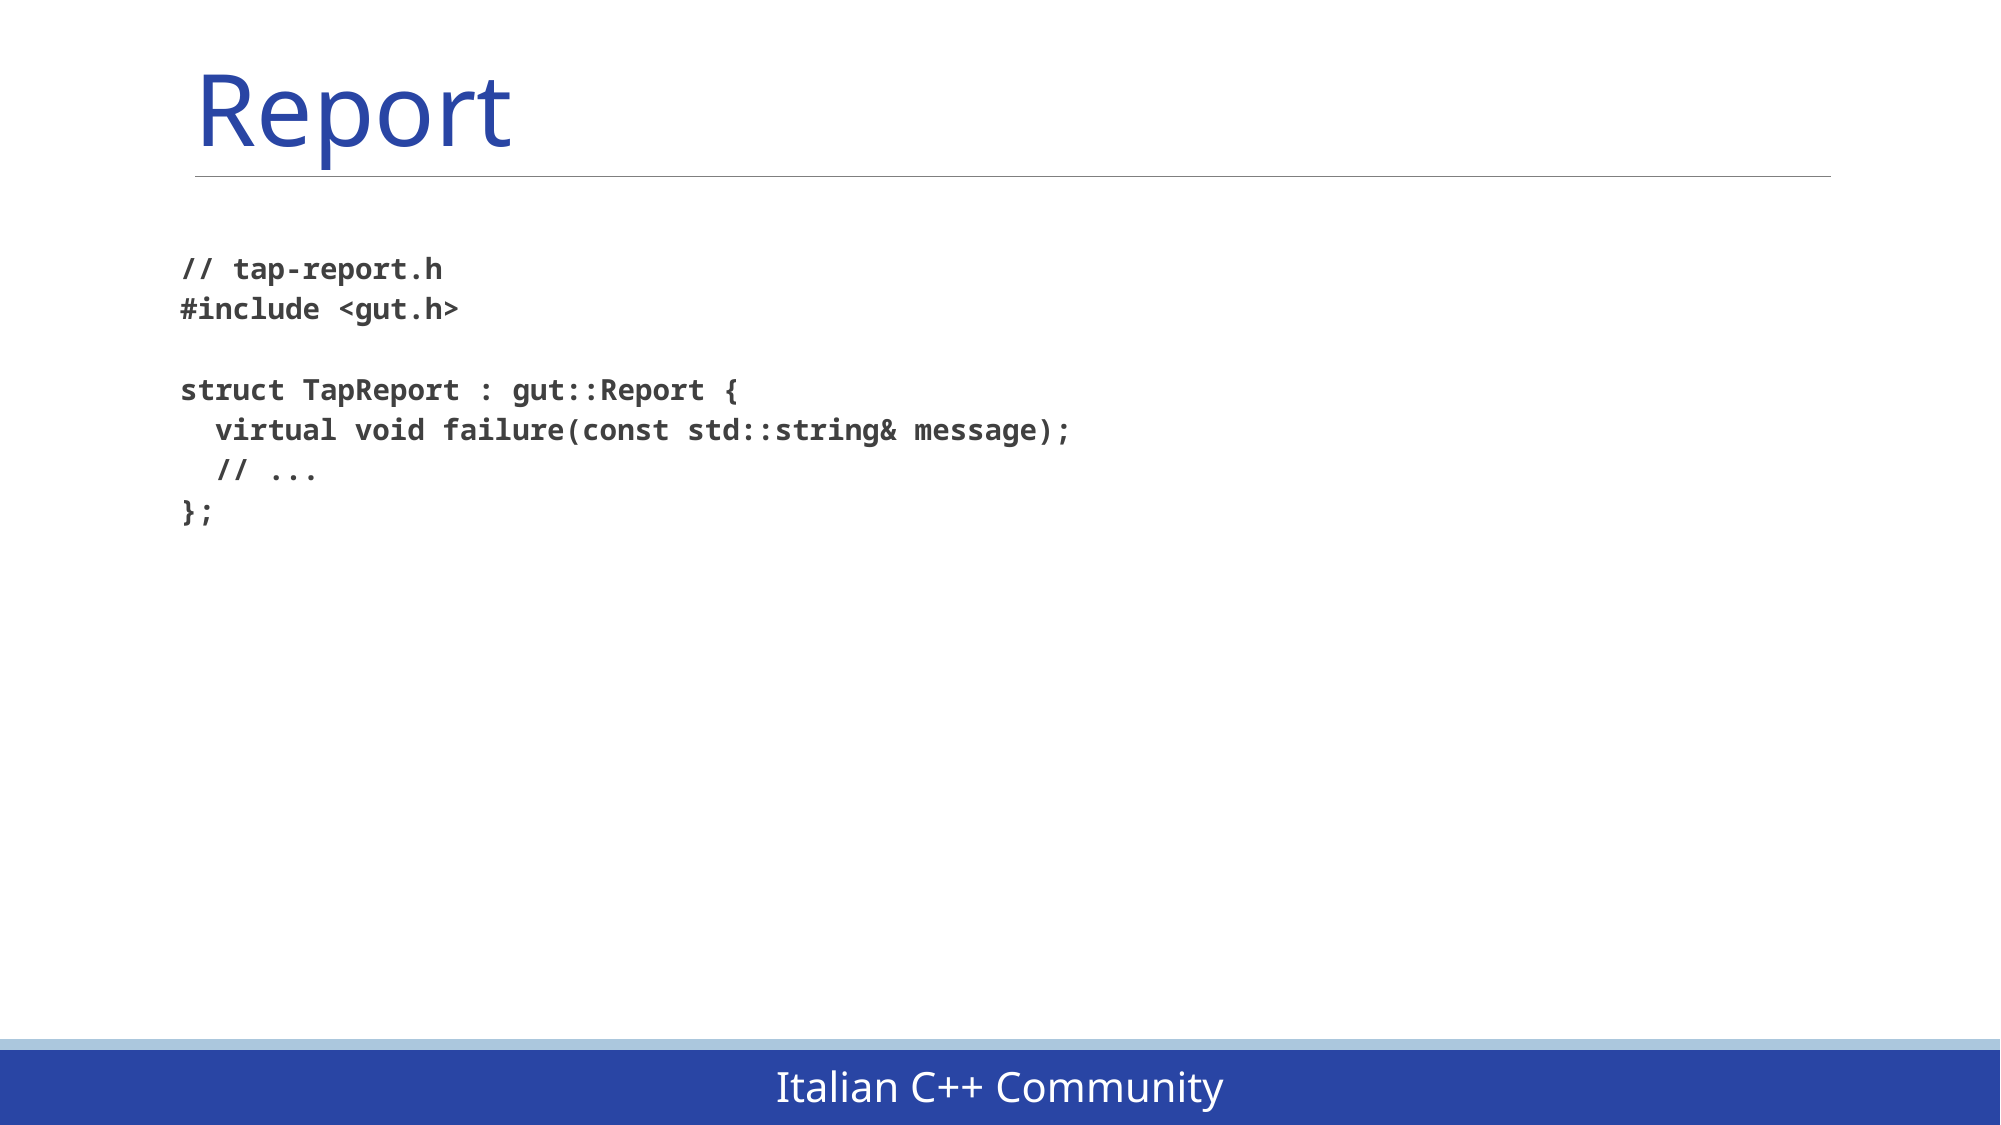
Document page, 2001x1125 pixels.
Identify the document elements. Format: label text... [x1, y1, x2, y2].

title Report [179, 2, 1830, 175]
list // tap-report.h #include <gut.h> struct TapReport : gut::Report { virtual void failure(const std::string& message); // ... }; [179, 202, 1830, 1011]
